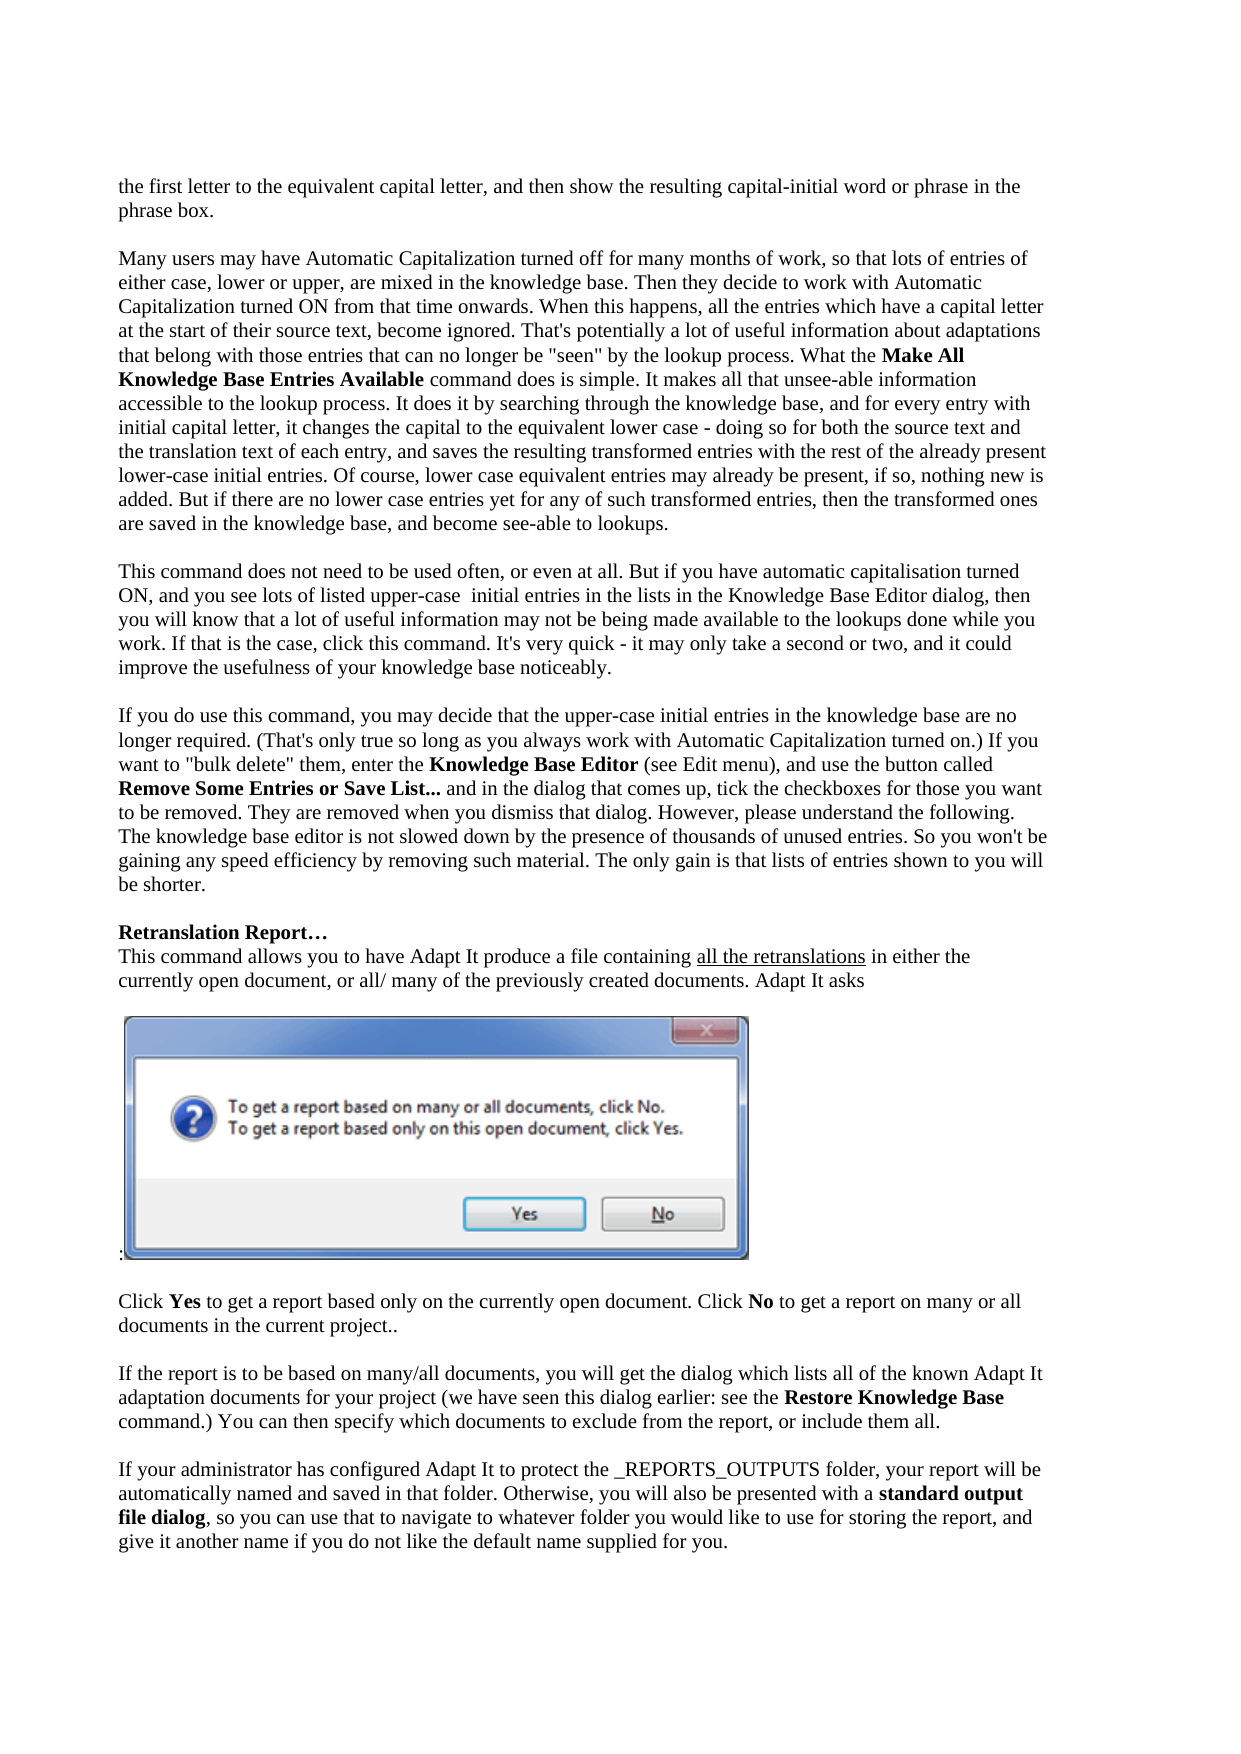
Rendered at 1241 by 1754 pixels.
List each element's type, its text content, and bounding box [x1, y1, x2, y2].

text If your administrator has configured Adapt It to protect the _REPORTS_OUTPUTS folder, your report will be automatically named and saved in that folder. Otherwise, you will also be presented with a standard output file dialog, so you can use that to navigate to whatever folder you would like to use for storing the report, and give it another name if you do not like the default name supplied for you. [118, 1457, 1048, 1553]
text the first letter to the equivalent capital letter, and then show the resulting capital-initial word or phrase in the phrase box. [118, 174, 1048, 222]
picture [124, 1016, 749, 1260]
text If you do use this command, you may decide that the upper-case initial entries in the knowledge base are no longer required. (That's only true so long as you always work with Automatic Capitalization turned on.) If you want to "bulk delete" them, enter the Knowledge Base Editor (see Edit menu), and use the button called Remove Some Entries or Save List... and in the dialog that comes up, tick the checkboxes for those you want to be removed. They are removed when you dismiss that dialog. However, please understand the following. The knowledge base editor is not slowed down by the presence of thousands of unused entries. So you won't be gaining any speed efficiency by removing such material. The only gain is that lists of entries shown to you will be shorter. [118, 703, 1048, 896]
text : [118, 1016, 1048, 1264]
text This command does not need to be used often, or even at all. But if you have automatic capitalisation turned ON, and you see lots of listed upper-case initial entries in the lists in the Knowledge Base Editor dialog, then you will know that a lot of useful information may not be being made available to the lookups done while you work. If that is the case, click this command. It's very quick - it may only take a second or two, and it could improve the usefulness of your knowledge base noticeably. [118, 559, 1048, 679]
text If the report is to be based on many/all documents, you will get the dialog which lists all of the known Adapt It adaptation documents for your project (we have seen this dialog earlier: see the Restore Knowledge Base command.) You can then specify which documents to exclude from the report, or include them all. [118, 1361, 1048, 1433]
text Retranslation Report… This command allows you to have Adapt It produce a file containing all the retranslations in either the currently open document, or all/ many of the previously created documents. Adapt It asks [118, 920, 1048, 992]
text Click Yes to get a report based only on the currently open document. Click No to get a report on many or all documents in the current project.. [118, 1289, 1048, 1337]
text Many users may have Automatic Capitalization turned off for many months of work, so that lots of entries of either case, lower or upper, are mixed in the knowledge base. Then they decide to work with Automatic Capitalization turned ON from that time onwards. When this happens, all the entries which have a capital letter at the start of their source text, become ignored. That's potentially a lot of useful information about adaptations that belong with those entries that can no longer be "seen" by the lookup process. What the Make All Knowledge Base Entries Available command does is simple. It makes all that unsee-able information accessible to the lookup process. It does it by searching through the knowledge base, and for every entry with initial capital letter, it changes the capital to the equivalent lower case - doing so for both the source text and the translation text of each entry, and saves the resulting transformed entries with the rest of the already present lower-case initial entries. Of course, lower case equivalent entries may already be present, if so, nothing new is added. But if there are no lower case entries yet for any of such transformed entries, then the transformed ones are saved in the knowledge base, and become see-able to lookups. [118, 246, 1048, 535]
